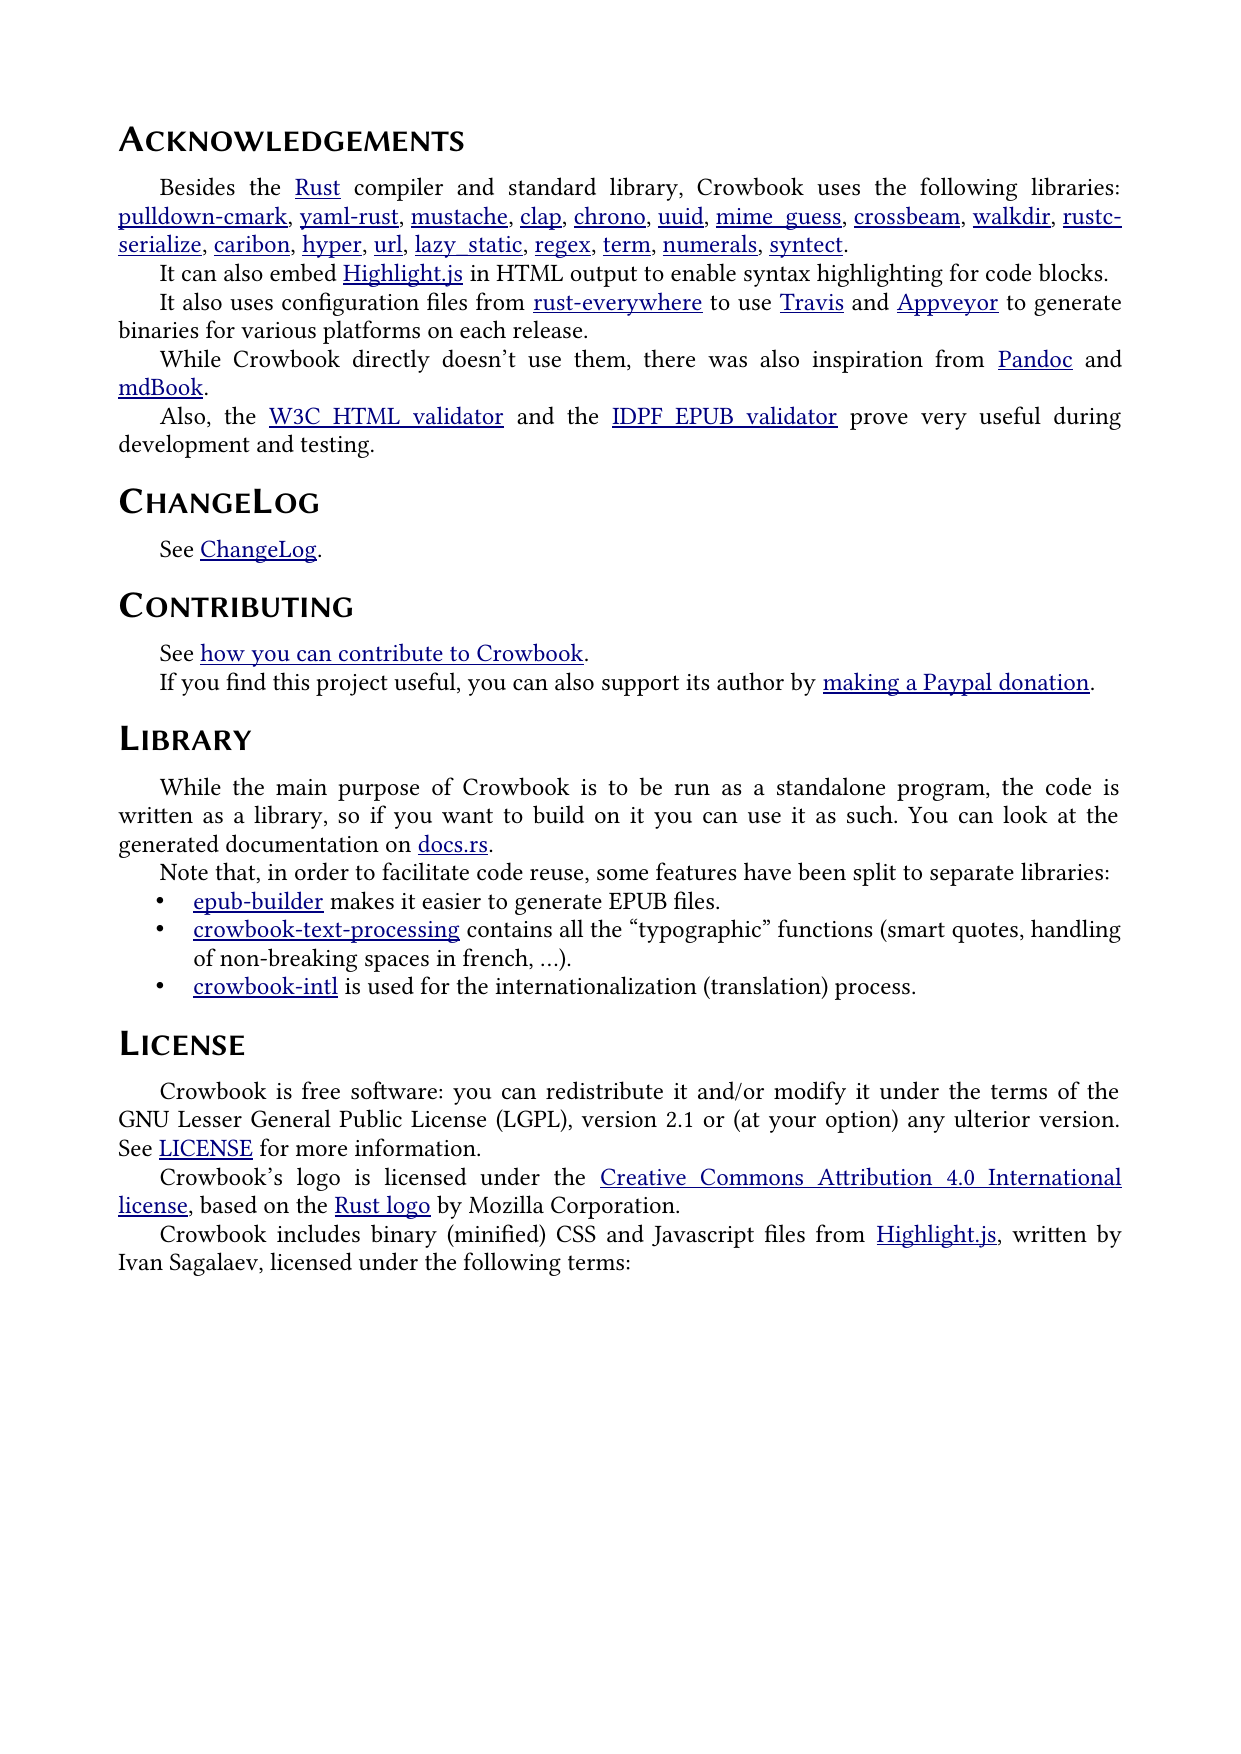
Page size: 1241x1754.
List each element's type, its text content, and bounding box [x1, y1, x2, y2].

subtitle License [118, 1022, 1122, 1064]
subtitle Contributing [118, 584, 1122, 627]
list epub-builder makes it easier to generate EPUB files. [156, 887, 1122, 915]
text If you find this project useful, you can also support its author by making a Paypal donation. [118, 668, 1122, 696]
list crowbook-text-processing contains all the “typographic” functions (smart quotes, handling of non-breaking spaces in french, ...). [156, 915, 1122, 972]
subtitle ChangeLog [118, 479, 1122, 522]
text It also uses configuration files from rust-everywhere to use Travis and Appveyor to generate binaries for various platforms on each release. [118, 287, 1122, 344]
text Also, the W3C HTML validator and the IDPF EPUB validator prove very useful during development and testing. [118, 402, 1122, 459]
text Crowbook’s logo is licensed under the Creative Commons Attribution 4.0 International license, based on the Rust logo by Mozilla Corporation. [118, 1162, 1122, 1219]
text Crowbook includes binary (minified) CSS and Javascript files from Highlight.js, written by Ivan Sagalaev, licensed under the following terms: [118, 1219, 1122, 1277]
text While Crowbook directly doesn’t use them, there was also inspiration from Pandoc and mdBook. [118, 344, 1122, 402]
subtitle Library [118, 717, 1122, 760]
text While the main purpose of Crowbook is to be run as a standalone program, the code is written as a library, so if you want to build on it you can use it as such. You can look at the generated documentation on docs.rs. [118, 772, 1122, 858]
text Crowbook is free software: you can redistribute it and/or modify it under the terms of the GNU Lesser General Public License (LGPL), version 2.1 or (at your option) any ulterior version. See LICENSE for more information. [118, 1077, 1122, 1162]
text Besides the Rust compiler and standard library, Crowbook uses the following libraries: pulldown-cmark, yaml-rust, mustache, clap, chrono, uuid, mime_guess, crossbeam, walkdir, rustc-serialize, caribon, hyper, url, lazy_static, regex, term, numerals, syntect. [118, 173, 1122, 259]
text It can also embed Highlight.js in HTML output to enable syntax highlighting for code blocks. [118, 259, 1122, 287]
list crowbook-intl is used for the internationalization (translation) process. [156, 972, 1122, 1001]
text See ChangeLog. [118, 535, 1122, 563]
subtitle Acknowledgements [118, 118, 1122, 161]
text See how you can contribute to Crowbook. [118, 639, 1122, 668]
text Note that, in order to facilitate code reuse, some features have been split to separate libraries: [118, 858, 1122, 887]
